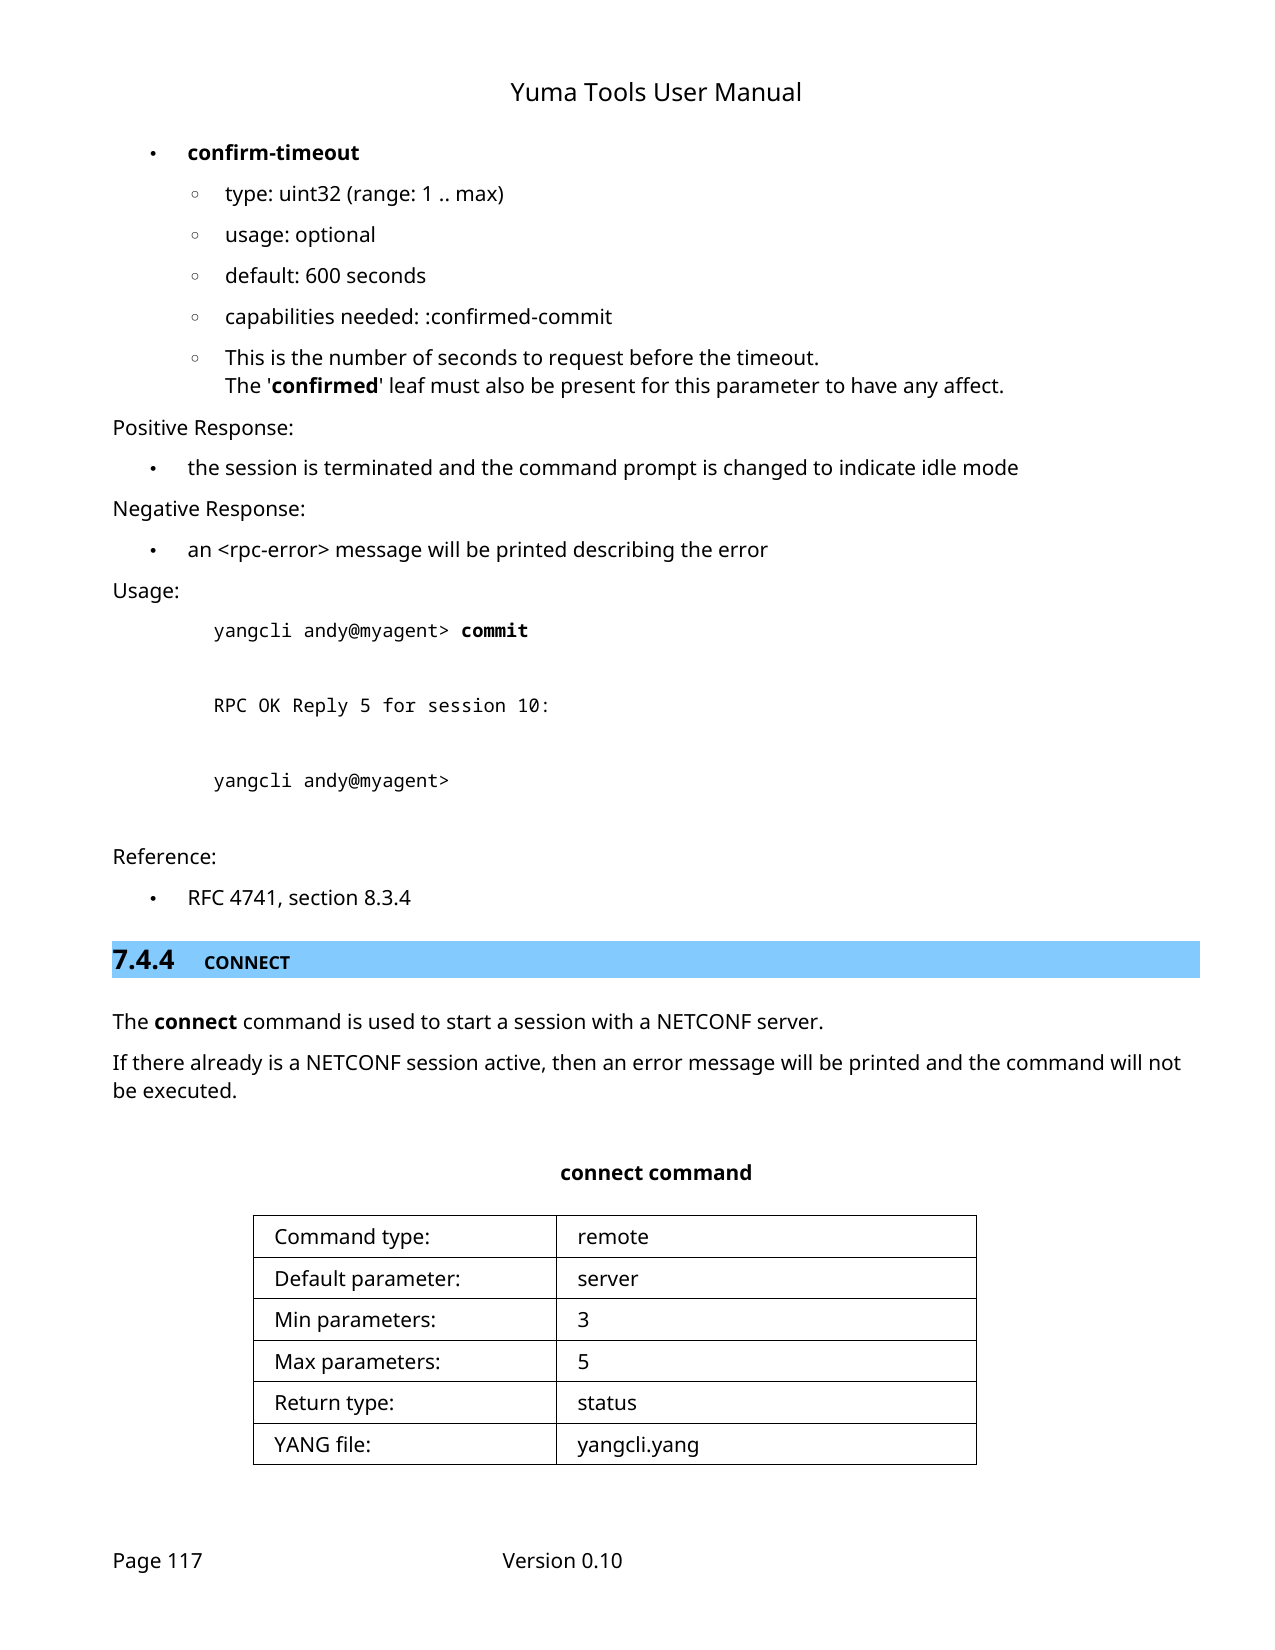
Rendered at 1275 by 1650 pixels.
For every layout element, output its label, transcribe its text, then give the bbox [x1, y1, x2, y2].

table_header Command type: [254, 1216, 556, 1257]
list This is the number of seconds to request before the timeout. The 'confirmed' leaf must also be present for this parameter to have any affect. [187, 343, 1200, 400]
subtitle connect [112, 941, 1200, 978]
text yangcli andy@myagent> [139, 767, 1200, 793]
list an <rpc-error> message will be printed describing the error [150, 535, 1200, 564]
table_cell yangcli.yang [557, 1424, 976, 1464]
table_cell Default parameter: [254, 1258, 556, 1298]
list capabilities needed: :confirmed-commit [187, 302, 1200, 331]
subtitle connect command [127, 1158, 1185, 1187]
list default: 600 seconds [187, 261, 1200, 290]
text If there already is a NETCONF session active, then an error message will be printed and the command will not be executed. [112, 1048, 1200, 1105]
text Reference: [112, 842, 1200, 871]
list type: uint32 (range: 1 .. max) [187, 179, 1200, 208]
table_header remote [557, 1216, 976, 1257]
table_cell Return type: [254, 1382, 556, 1423]
text Negative Response: [112, 494, 1200, 523]
list RFC 4741, section 8.3.4 [150, 883, 1200, 912]
table_cell YANG file: [254, 1424, 556, 1464]
list confirm-timeout [150, 138, 1200, 167]
table_cell 3 [557, 1299, 976, 1340]
table_cell 5 [557, 1341, 976, 1381]
text yangcli andy@myagent> commit [139, 617, 1200, 643]
table_cell Max parameters: [254, 1341, 556, 1381]
text RPC OK Reply 5 for session 10: [139, 692, 1200, 718]
list usage: optional [187, 220, 1200, 249]
text Positive Response: [112, 413, 1200, 441]
table_cell status [557, 1382, 976, 1423]
list the session is terminated and the command prompt is changed to indicate idle mode [150, 453, 1200, 482]
text The connect command is used to start a session with a NETCONF server. [112, 1007, 1200, 1035]
table_cell server [557, 1258, 976, 1298]
table_cell Min parameters: [254, 1299, 556, 1340]
text Usage: [112, 576, 1200, 605]
